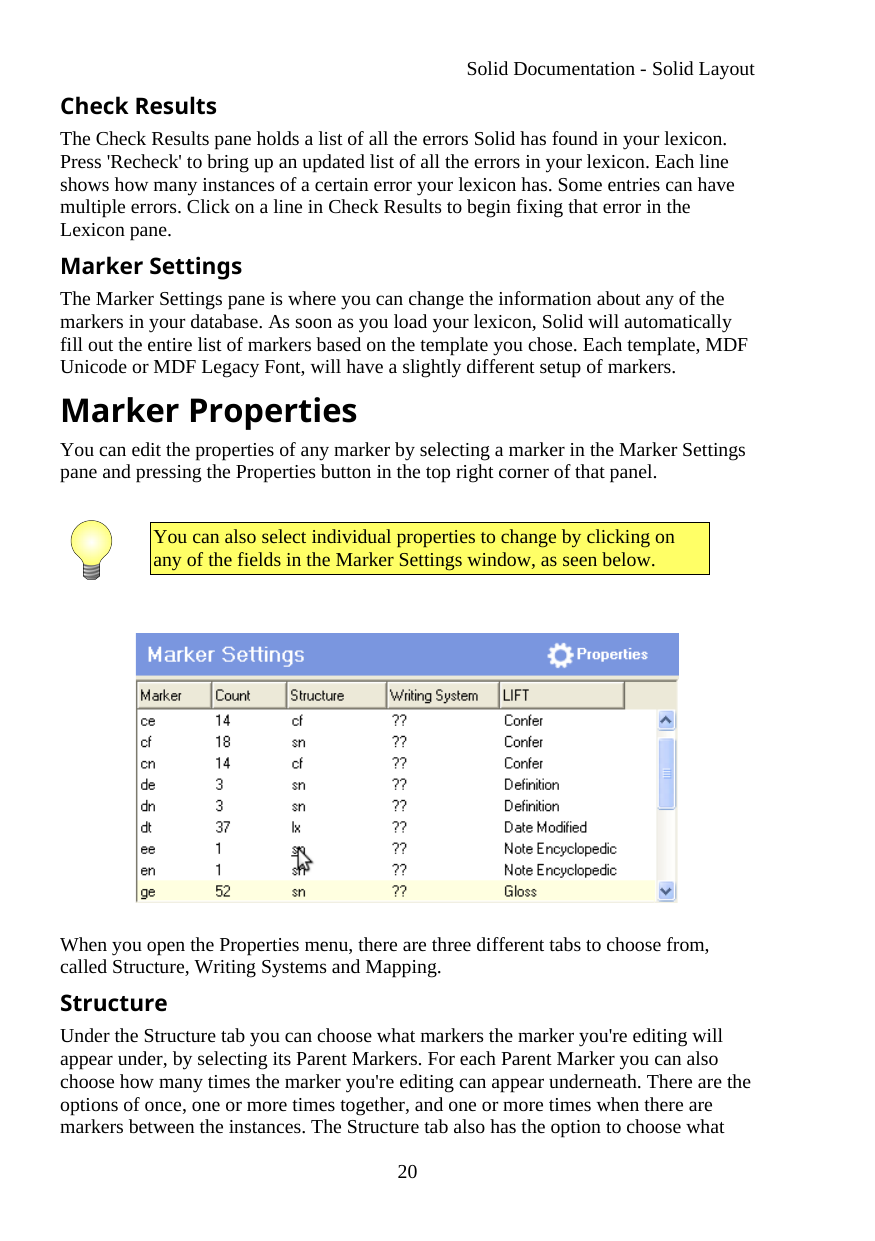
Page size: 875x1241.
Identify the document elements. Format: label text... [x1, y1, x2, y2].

text The Check Results pane holds a list of all the errors Solid has found in your lexicon. Press 'Recheck' to bring up an updated list of all the errors in your lexicon. Each line shows how many instances of a certain error your lexicon has. Some entries can have multiple errors. Click on a line in Check Results to begin fixing that error in the Lexicon pane. [60, 127, 754, 241]
subtitle Check Results [60, 90, 754, 121]
text You can edit the properties of any marker by selecting a marker in the Marker Settings pane and pressing the Properties button in the top right corner of that panel. [60, 437, 754, 483]
picture [135, 633, 679, 903]
subtitle Marker Properties [60, 387, 754, 431]
subtitle Marker Settings [60, 250, 754, 281]
subtitle Structure [60, 987, 754, 1018]
text When you open the Properties menu, there are three different tabs to choose from, called Structure, Writing Systems and Mapping. [60, 604, 754, 978]
text You can also select individual properties to change by clicking on any of the fields in the Marker Settings window, as seen below. [151, 523, 709, 574]
picture [60, 519, 121, 580]
text Under the Structure tab you can choose what markers the marker you're editing will appear under, by selecting its Parent Markers. For each Parent Marker you can also choose how many times the marker you're editing can appear underneath. There are the options of once, one or more times together, and one or more times when there are markers between the instances. The Structure tab also has the option to choose what [60, 1024, 754, 1138]
text The Marker Settings pane is where you can change the information about any of the markers in your database. As soon as you load your lexicon, Solid will automatically fill out the entire list of markers based on the template you chose. Each template, MDF Unicode or MDF Legacy Font, will have a slightly different setup of markers. [60, 287, 754, 378]
